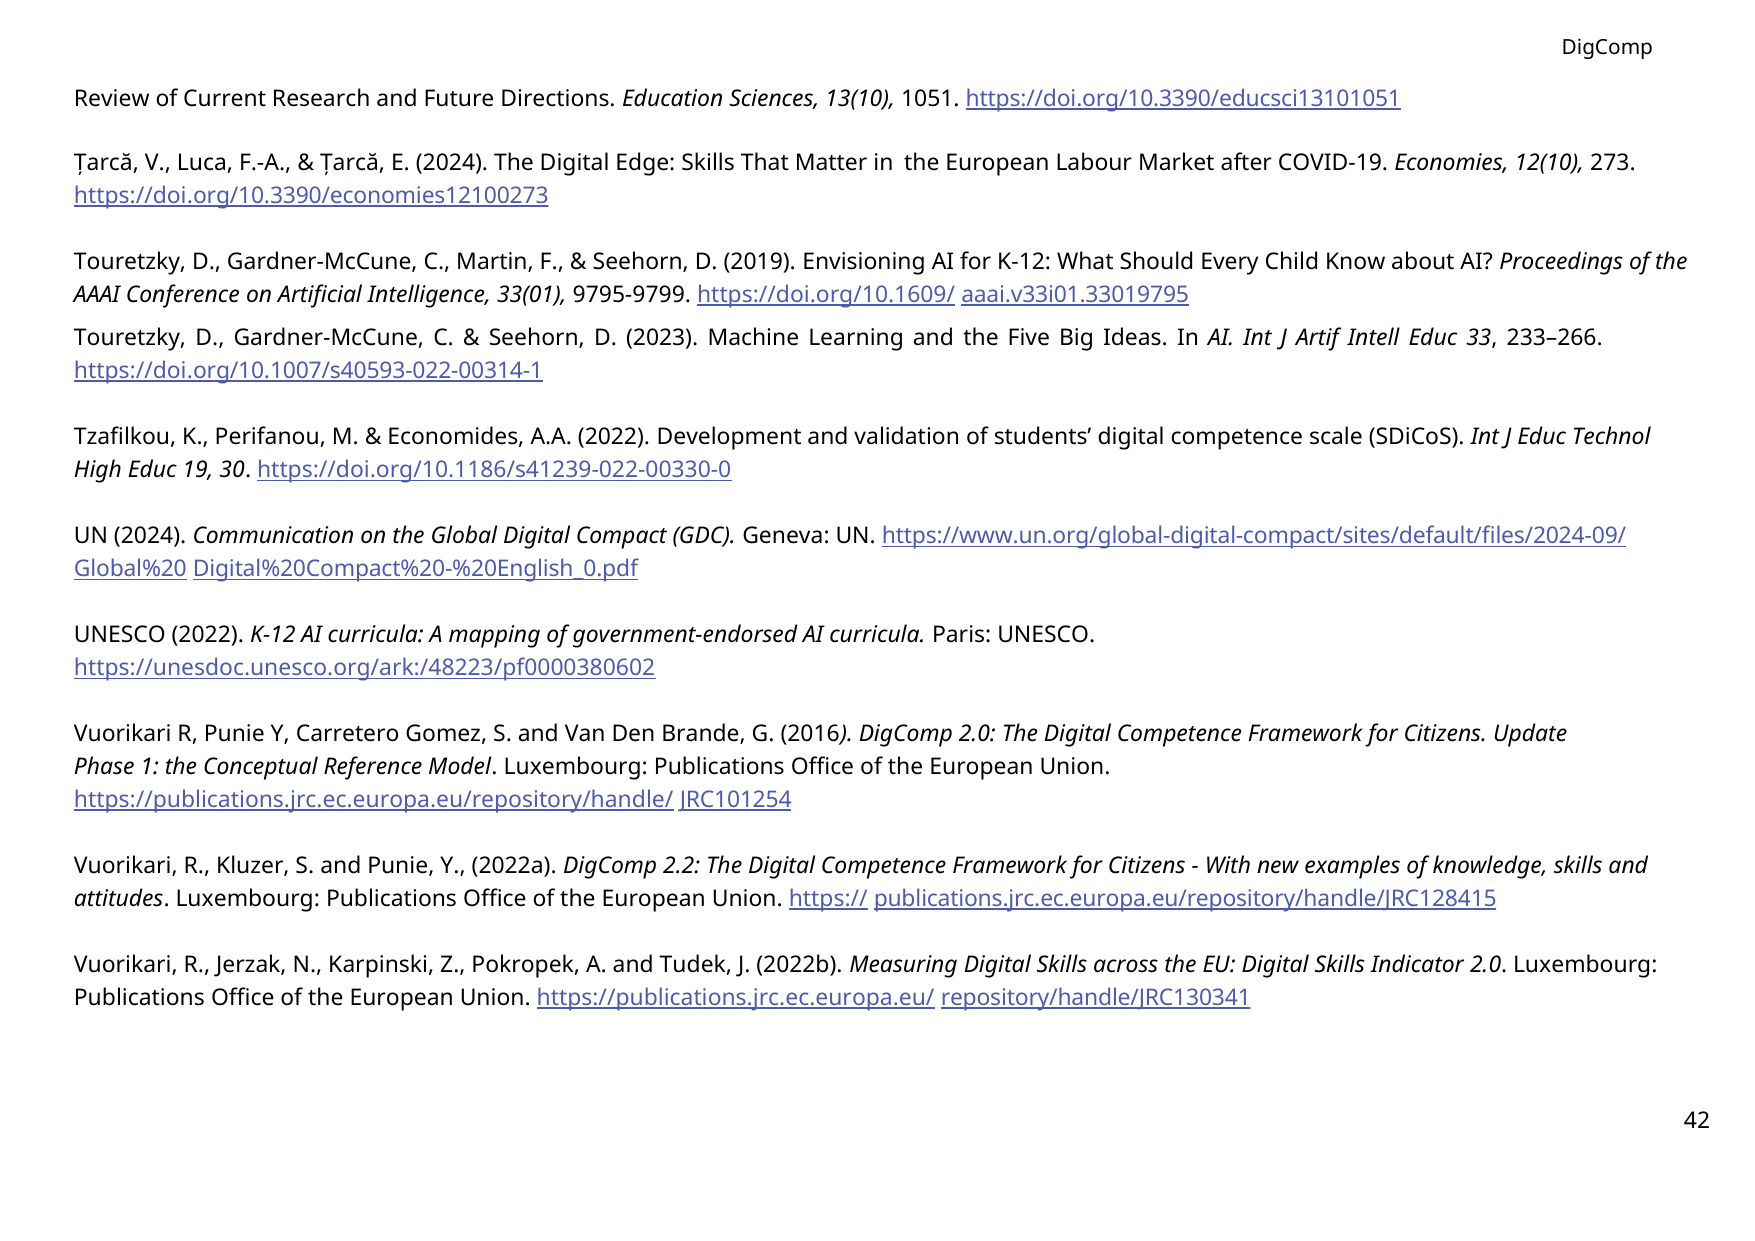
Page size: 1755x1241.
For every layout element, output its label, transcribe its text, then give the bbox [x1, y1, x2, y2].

text UN (2024). Communication on the Global Digital Compact (GDC). Geneva: UN. https://www.un.org/global-digital-compact/sites/default/files/2024-09/Global%20 Digital%20Compact%20-%20English_0.pdf [74, 519, 1663, 583]
text Vuorikari, R., Kluzer, S. and Punie, Y., (2022a). DigComp 2.2: The Digital Competence Framework for Citizens - With new examples of knowledge, skills and attitudes. Luxembourg: Publications Office of the European Union. https:// publications.jrc.ec.europa.eu/repository/handle/JRC128415 [74, 849, 1662, 913]
text Touretzky, D., Gardner-McCune, C. & Seehorn, D. (2023). Machine Learning and the Five Big Ideas. In AI. Int J Artif Intell Educ 33, 233–266. https://doi.org/10.1007/s40593-022-00314-1 [74, 321, 1603, 385]
text Țarcă, V., Luca, F.-A., & Țarcă, E. (2024). The Digital Edge: Skills That Matter in the European Labour Market after COVID-19. Economies, 12(10), 273. https://doi.org/10.3390/economies12100273 [74, 146, 1705, 210]
text UNESCO (2022). K-12 AI curricula: A mapping of government-endorsed AI curricula. Paris: UNESCO. https://unesdoc.unesco.org/ark:/48223/pf0000380602 [74, 618, 1662, 682]
text Tzafilkou, K., Perifanou, M. & Economides, A.A. (2022). Development and validation of students’ digital competence scale (SDiCoS). Int J Educ Technol High Educ 19, 30. https://doi.org/10.1186/s41239-022-00330-0 [74, 420, 1668, 484]
text Vuorikari R, Punie Y, Carretero Gomez, S. and Van Den Brande, G. (2016). DigComp 2.0: The Digital Competence Framework for Citizens. Update Phase 1: the Conceptual Reference Model. Luxembourg: Publications Office of the European Union. https://publications.jrc.ec.europa.eu/repository/handle/ JRC101254 [74, 717, 1621, 814]
text Vuorikari, R., Jerzak, N., Karpinski, Z., Pokropek, A. and Tudek, J. (2022b). Measuring Digital Skills across the EU: Digital Skills Indicator 2.0. Luxembourg: Publications Office of the European Union. https://publications.jrc.ec.europa.eu/ repository/handle/JRC130341 [74, 948, 1663, 1012]
text Review of Current Research and Future Directions. Education Sciences, 13(10), 1051. https://doi.org/10.3390/educsci13101051 [74, 82, 1710, 113]
text Touretzky, D., Gardner-McCune, C., Martin, F., & Seehorn, D. (2019). Envisioning AI for K-12: What Should Every Child Know about AI? Proceedings of the AAAI Conference on Artificial Intelligence, 33(01), 9795-9799. https://doi.org/10.1609/ aaai.v33i01.33019795 [74, 245, 1700, 309]
